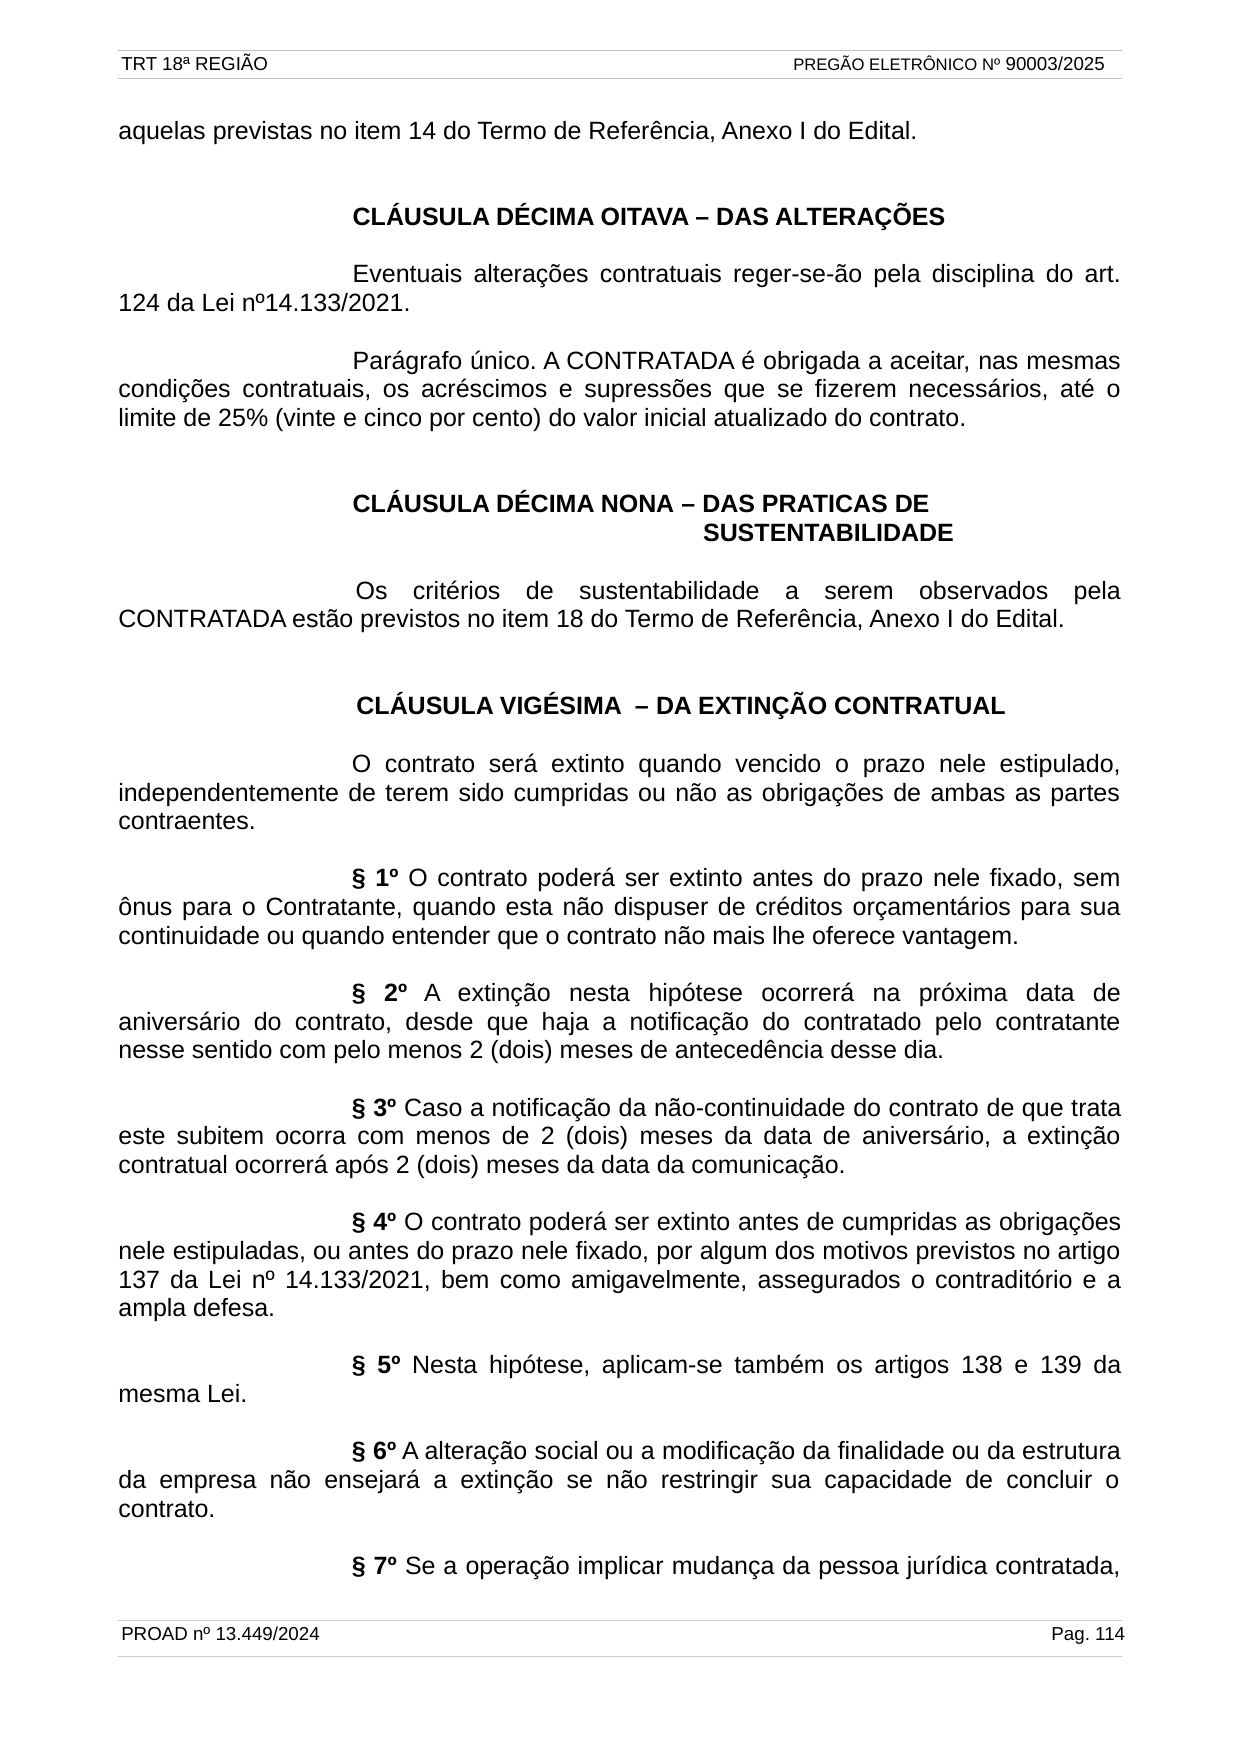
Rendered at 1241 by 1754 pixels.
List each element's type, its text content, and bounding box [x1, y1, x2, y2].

text § 7º Se a operação implicar mudança da pessoa jurídica contratada, [118, 1551, 1122, 1580]
text CLÁUSULA VIGÉSIMA – DA EXTINÇÃO CONTRATUAL [118, 691, 1122, 720]
text § 6º A alteração social ou a modificação da finalidade ou da estrutura da empresa não ensejará a extinção se não restringir sua capacidade de concluir o contrato. [118, 1436, 1122, 1523]
text O contrato será extinto quando vencido o prazo nele estipulado, independentemente de terem sido cumpridas ou não as obrigações de ambas as partes contraentes. [118, 749, 1122, 835]
text aquelas previstas no item 14 do Termo de Referência, Anexo I do Edital. [118, 116, 1122, 144]
text Os critérios de sustentabilidade a serem observados pela CONTRATADA estão previstos no item 18 do Termo de Referência, Anexo I do Edital. [118, 576, 1122, 633]
text Eventuais alterações contratuais reger-se-ão pela disciplina do art. 124 da Lei nº14.133/2021. [118, 259, 1122, 317]
text § 5º Nesta hipótese, aplicam-se também os artigos 138 e 139 da mesma Lei. [118, 1351, 1122, 1408]
text Parágrafo único. A CONTRATADA é obrigada a aceitar, nas mesmas condições contratuais, os acréscimos e supressões que se fizerem necessários, até o limite de 25% (vinte e cinco por cento) do valor inicial atualizado do contrato. [118, 346, 1122, 432]
text § 4º O contrato poderá ser extinto antes de cumpridas as obrigações nele estipuladas, ou antes do prazo nele fixado, por algum dos motivos previstos no artigo 137 da Lei nº 14.133/2021, bem como amigavelmente, assegurados o contraditório e a ampla defesa. [118, 1207, 1122, 1322]
text CLÁUSULA DÉCIMA OITAVA – DAS ALTERAÇÕES [118, 202, 1122, 231]
text CLÁUSULA DÉCIMA NONA – DAS PRATICAS DE [118, 489, 1122, 518]
text SUSTENTABILIDADE [118, 518, 1122, 547]
text § 2º A extinção nesta hipótese ocorrerá na próxima data de aniversário do contrato, desde que haja a notificação do contratado pelo contratante nesse sentido com pelo menos 2 (dois) meses de antecedência desse dia. [118, 978, 1122, 1064]
text § 3º Caso a notificação da não-continuidade do contrato de que trata este subitem ocorra com menos de 2 (dois) meses da data de aniversário, a extinção contratual ocorrerá após 2 (dois) meses da data da comunicação. [118, 1093, 1122, 1179]
text § 1º O contrato poderá ser extinto antes do prazo nele fixado, sem ônus para o Contratante, quando esta não dispuser de créditos orçamentários para sua continuidade ou quando entender que o contrato não mais lhe oferece vantagem. [118, 863, 1122, 950]
